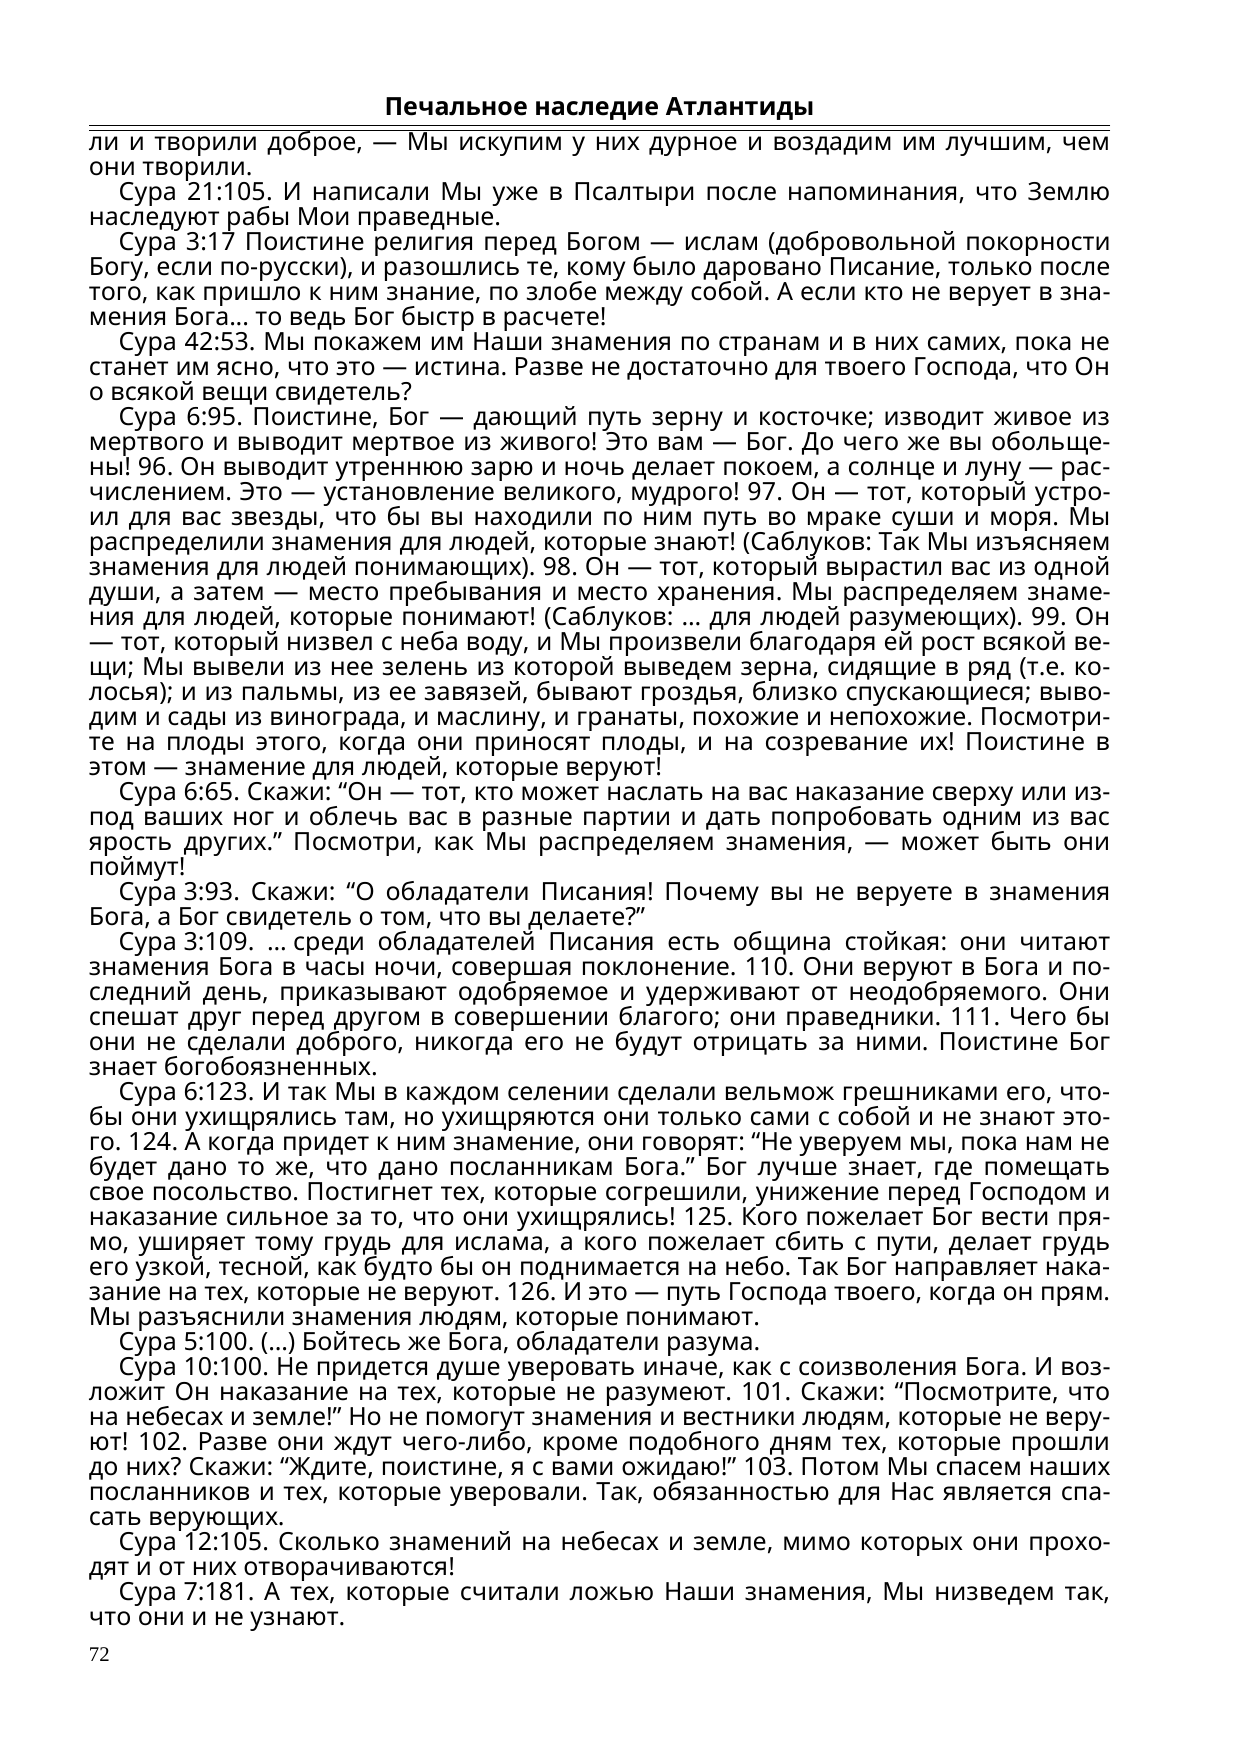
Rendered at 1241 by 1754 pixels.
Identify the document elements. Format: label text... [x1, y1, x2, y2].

text Сура 10:100. Не при­дет­ся ду­ше уве­ро­вать ина­че, как с со­из­во­ле­ния Бога. И воз­ло­жит Он на­ка­за­ние на тех, ко­то­рые не ра­зу­ме­ют. 101. Ска­жи: “По­смот­ри­те, что на не­бе­сах и зем­ле!” Но не по­мо­гут зна­ме­ния и вест­ни­ки лю­дям, ко­то­рые не ве­ру­ют! 102. Раз­ве они ждут че­го-ли­бо, кро­ме по­доб­но­го дням тех, ко­то­рые про­шли до них? Ска­жи: “Жди­те, по­ис­ти­не, я с ва­ми ожи­даю!” 103. По­том Мы спа­сем на­ших по­слан­ни­ков и тех, ко­то­рые уве­ро­ва­ли. Так, обя­зан­но­стью для Нас яв­ля­ет­ся спа­сать ве­рую­щих. [89, 1355, 1110, 1530]
text Сура 3:109. ... сре­ди об­ла­да­те­лей Пи­са­ния есть об­щи­на стой­кая: они чи­та­ют зна­ме­ния Бога в ча­сы но­чи, со­вер­шая по­кло­не­ние. 110. Они ве­ру­ют в Бога и по­след­ний день, при­ка­зы­ва­ют одоб­ряе­мое и удер­жи­ва­ют от не­одоб­ряе­мо­го. Они спе­шат друг пе­ред дру­гом в со­вер­ше­нии бла­го­го; они пра­вед­ни­ки. 111. Че­го бы они не сде­ла­ли доб­ро­го, ни­ко­гда его не бу­дут от­ри­цать за ни­ми. По­ис­ти­не Бог зна­ет бо­го­бо­яз­нен­ных. [89, 930, 1110, 1080]
text Сура 5:100. (...) Бой­тесь же Бога, об­ла­да­те­ли ра­зу­ма. [89, 1330, 1110, 1355]
text Сура 6:65. Ска­жи: “Он — тот, кто мо­жет на­слать на вас на­ка­за­ние свер­ху или из-под ва­ших ног и об­лечь вас в раз­ные пар­тии и дать по­про­бо­вать од­ним из вас ярость дру­гих.” По­смот­ри, как Мы рас­пре­де­ля­ем зна­ме­ния, — мо­жет быть они пой­мут! [89, 780, 1110, 880]
text Су­ра 21:105. И на­пи­са­ли Мы уже в Псалтыри по­сле на­по­ми­на­ния, что Зем­лю на­сле­ду­ют ра­бы Мои пра­вед­ные. [89, 180, 1110, 230]
text Су­ра 3:17 По­ис­ти­не ре­ли­гия пе­ред Богом — ис­лам (добровольной по­кор­но­сти Бо­гу, если по-русски), и ра­зо­шлись те, ко­му бы­ло да­ро­ва­но Пи­са­ние, толь­ко по­сле то­го, как при­шло к ним зна­ние, по зло­бе ме­ж­ду со­бой. А ес­ли кто не ве­ру­ет в зна­ме­ния Бога... то ведь Бог быстр в рас­че­те! [89, 230, 1110, 330]
text Сура 3:93. Ска­жи: “О об­ла­да­те­ли Пи­са­ния! По­че­му вы не ве­руе­те в зна­ме­ния Бога, а Бог сви­де­тель о том, что вы де­лае­те?” [89, 880, 1110, 930]
text Сура 12:105. Сколь­ко зна­ме­ний на не­бе­сах и зем­ле, ми­мо ко­то­рых они про­хо­дят и от них от­во­ра­чи­ва­ют­ся! [89, 1530, 1110, 1580]
text Су­ра 6:95. По­ис­ти­не, Бог — даю­щий путь зер­ну и кос­точ­ке; из­во­дит жи­вое из мерт­во­го и вы­во­дит мерт­вое из жи­во­го! Это вам — Бог. До че­го же вы оболь­ще­ны! 96. Он вы­во­дит ут­рен­нюю за­рю и ночь де­ла­ет по­ко­ем, а солн­це и лу­ну — рас­чис­ле­ни­ем. Это — ус­та­нов­ле­ние ве­ли­ко­го, муд­ро­го! 97. Он — тот, ко­то­рый уст­ро­ил для вас звез­ды, что бы вы на­хо­ди­ли по ним путь во мра­ке су­ши и мо­ря. Мы рас­пре­де­ли­ли зна­ме­ния для лю­дей, ко­то­рые зна­ют! (Саб­лу­ков: Так Мы изъ­яс­ня­ем зна­ме­ния для лю­дей по­ни­маю­щих). 98. Он — тот, ко­то­рый вы­рас­тил вас из од­ной ду­ши, а за­тем — ме­сто пре­бы­ва­ния и ме­сто хра­не­ния. Мы рас­пре­де­ля­ем зна­ме­ния для лю­дей, ко­то­рые по­ни­ма­ют! (Саб­лу­ков: ... для лю­дей ра­зу­мею­щих). 99. Он — тот, ко­то­рый низ­вел с не­ба во­ду, и Мы про­из­ве­ли бла­го­да­ря ей рост вся­кой ве­щи; Мы вы­ве­ли из нее зе­лень из ко­то­рой вы­ве­дем зер­на, си­дя­щие в ряд (т.е. ко­ло­сья); и из паль­мы, из ее за­вя­зей, бы­ва­ют гроз­дья, близ­ко спус­каю­щие­ся; вы­во­дим и са­ды из ви­но­гра­да, и мас­ли­ну, и гра­на­ты, по­хо­жие и не­по­хо­жие. По­смот­ри­те на пло­ды это­го, ко­гда они при­но­сят пло­ды, и на со­зре­ва­ние их! По­ис­ти­не в этом — зна­ме­ние для лю­дей, ко­то­рые ве­ру­ют! [89, 405, 1110, 780]
text ли и тво­ри­ли доб­рое, — Мы ис­ку­пим у них дур­ное и воз­да­дим им луч­шим, чем они тво­ри­ли. [89, 131, 1110, 180]
text Сура 6:123. И так Мы в ка­ж­дом се­ле­нии сде­ла­ли вель­мож греш­ни­ка­ми его, что­бы они ухищ­ря­лись там, но ухищ­ря­ют­ся они толь­ко са­ми с со­бой и не зна­ют это­го. 124. А ко­гда при­дет к ним зна­ме­ние, они го­во­рят: “Не уве­ру­ем мы, по­ка нам не бу­дет да­но то же, что да­но по­слан­ни­кам Бога.” Бог луч­ше зна­ет, где по­ме­щать свое по­соль­ст­во. По­стиг­нет тех, ко­то­рые со­гре­ши­ли, уни­же­ние пе­ред Гос­по­дом и на­ка­за­ние силь­ное за то, что они ухищ­ря­лись! 125. Ко­го по­же­ла­ет Бог вес­ти пря­мо, уши­ря­ет то­му грудь для ис­ла­ма, а ко­го по­же­ла­ет сбить с пу­ти, де­ла­ет грудь его уз­кой, тес­ной, как буд­то бы он под­ни­ма­ет­ся на не­бо. Так Бог на­прав­ля­ет на­ка­за­ние на тех, ко­то­рые не ве­ру­ют. 126. И это — путь Гос­по­да твое­го, ко­гда он прям. Мы разъ­яс­ни­ли зна­ме­ния лю­дям, ко­то­рые по­ни­ма­ют. [89, 1080, 1110, 1330]
text Су­ра 42:53. Мы по­ка­жем им На­ши зна­ме­ния по стра­нам и в них са­мих, по­ка не ста­нет им яс­но, что это — ис­ти­на. Раз­ве не дос­та­точ­но для твое­го Гос­по­да, что Он о вся­кой ве­щи сви­де­тель? [89, 330, 1110, 405]
text Сура 7:181. А тех, ко­то­рые счи­та­ли ло­жью На­ши зна­ме­ния, Мы низ­ве­дем так, что они и не уз­на­ют. [89, 1580, 1110, 1630]
